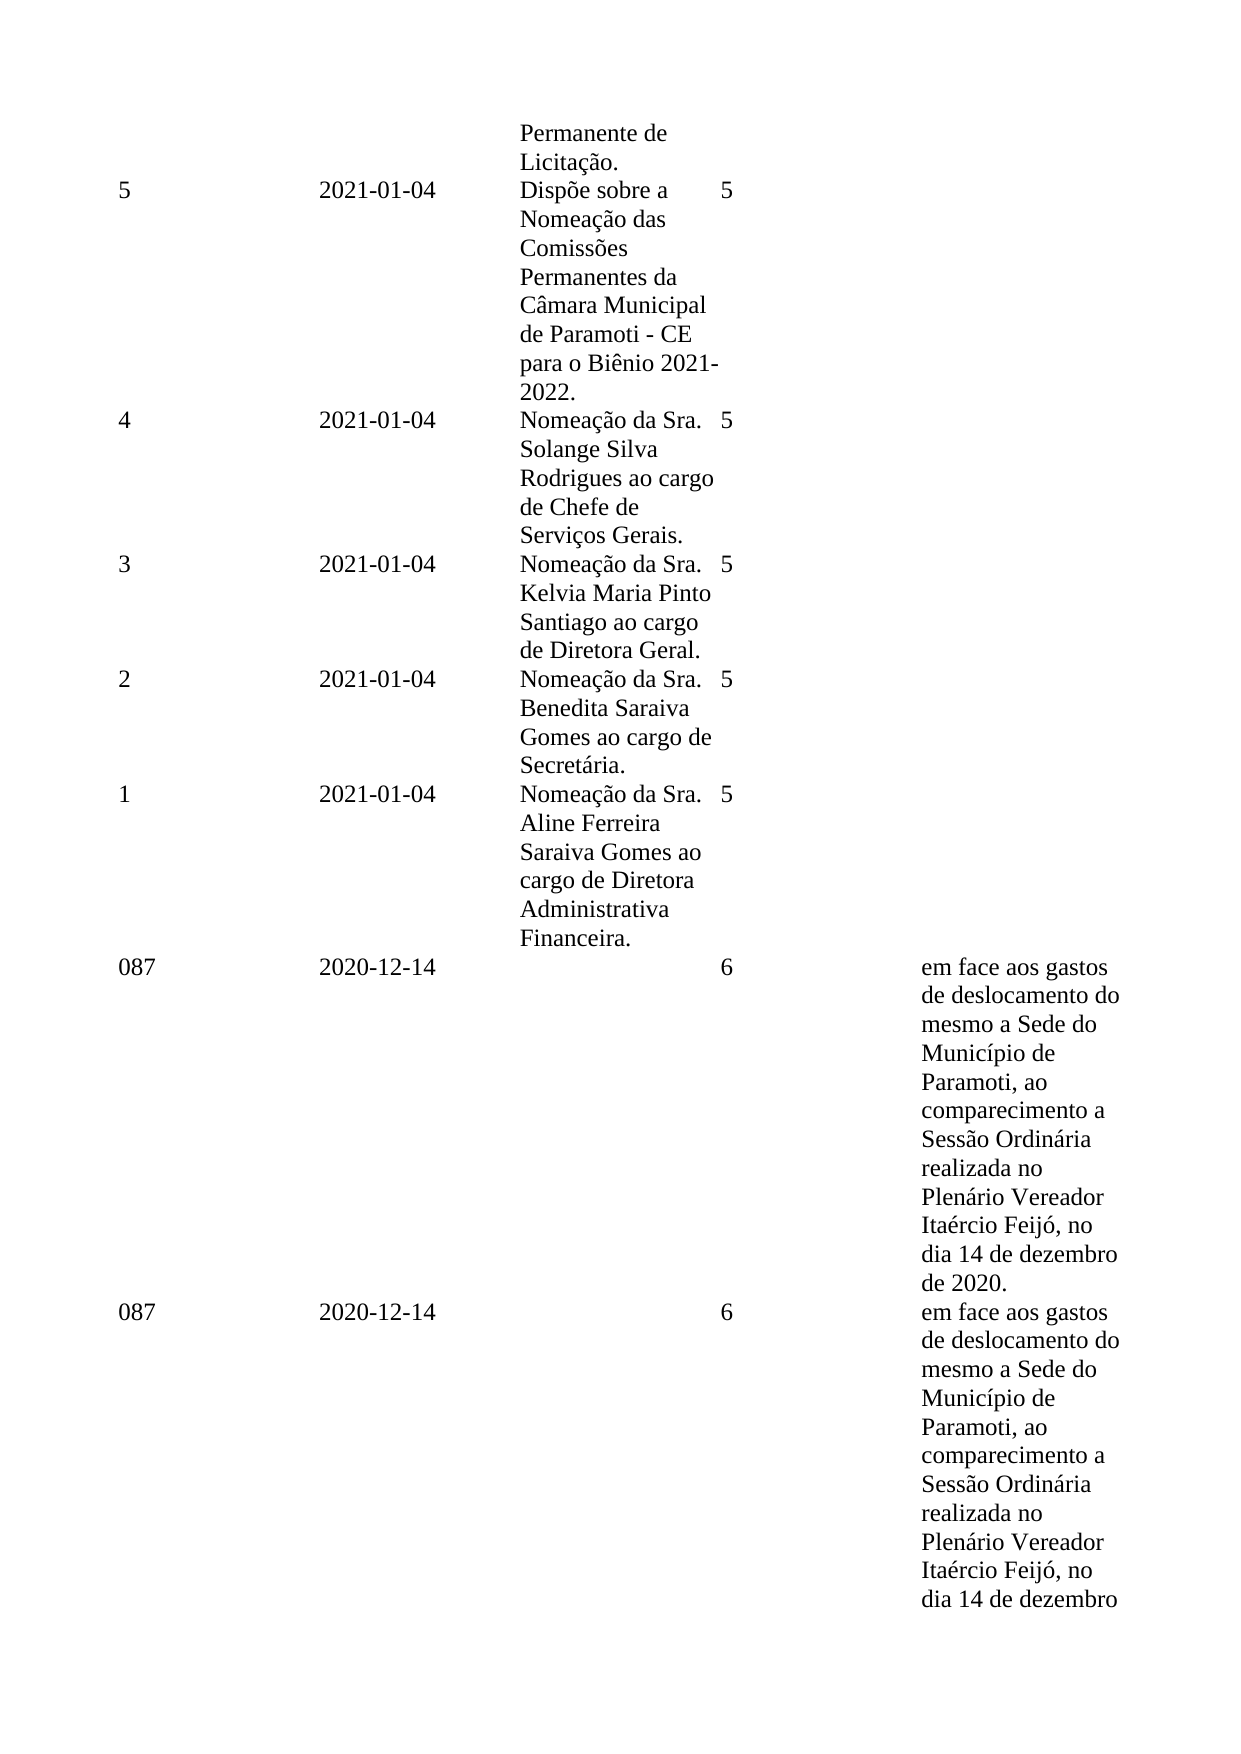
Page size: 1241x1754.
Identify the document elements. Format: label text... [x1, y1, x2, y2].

table_cell 6 [720, 952, 921, 1297]
table_cell 3 [118, 549, 319, 664]
table_cell 087 [118, 1297, 319, 1613]
table_cell 4 [118, 406, 319, 549]
table_cell [319, 118, 519, 176]
table_cell 2 [118, 664, 319, 779]
table_cell 5 [720, 779, 921, 952]
table_cell Permanente de Licitação. [520, 118, 720, 176]
table_cell 2020-12-14 [319, 1297, 519, 1613]
table_cell [921, 406, 1122, 549]
table_cell Nomeação da Sra. Kelvia Maria Pinto Santiago ao cargo de Diretora Geral. [520, 549, 720, 664]
table_cell 6 [720, 1297, 921, 1613]
table_cell 2021-01-04 [319, 406, 519, 549]
table_cell [921, 779, 1122, 952]
table_cell 2021-01-04 [319, 664, 519, 779]
table_cell Nomeação da Sra. Benedita Saraiva Gomes ao cargo de Secretária. [520, 664, 720, 779]
table_cell em face aos gastos de deslocamento do mesmo a Sede do Município de Paramoti, ao comparecimento a Sessão Ordinária realizada no Plenário Vereador Itaércio Feijó, no dia 14 de dezembro de 2020. [921, 952, 1122, 1297]
table_cell [520, 952, 720, 1297]
table_cell 5 [720, 406, 921, 549]
table_cell [921, 118, 1122, 176]
table_cell [921, 176, 1122, 406]
table_cell 2021-01-04 [319, 176, 519, 406]
table_cell 5 [118, 176, 319, 406]
table_cell [118, 118, 319, 176]
table_cell 5 [720, 176, 921, 406]
table_cell Nomeação da Sra. Aline Ferreira Saraiva Gomes ao cargo de Diretora Administrativa Financeira. [520, 779, 720, 952]
table_cell em face aos gastos de deslocamento do mesmo a Sede do Município de Paramoti, ao comparecimento a Sessão Ordinária realizada no Plenário Vereador Itaércio Feijó, no dia 14 de dezembro [921, 1297, 1122, 1613]
table_cell Nomeação da Sra. Solange Silva Rodrigues ao cargo de Chefe de Serviços Gerais. [520, 406, 720, 549]
table_cell Dispõe sobre a Nomeação das Comissões Permanentes da Câmara Municipal de Paramoti - CE para o Biênio 2021-2022. [520, 176, 720, 406]
table_cell [520, 1297, 720, 1613]
table_cell [720, 118, 921, 176]
table_cell 5 [720, 549, 921, 664]
table_cell [921, 549, 1122, 664]
table_cell [921, 664, 1122, 779]
table_cell 087 [118, 952, 319, 1297]
table_cell 1 [118, 779, 319, 952]
table_cell 2021-01-04 [319, 549, 519, 664]
table_cell 2020-12-14 [319, 952, 519, 1297]
table_cell 5 [720, 664, 921, 779]
table_cell 2021-01-04 [319, 779, 519, 952]
